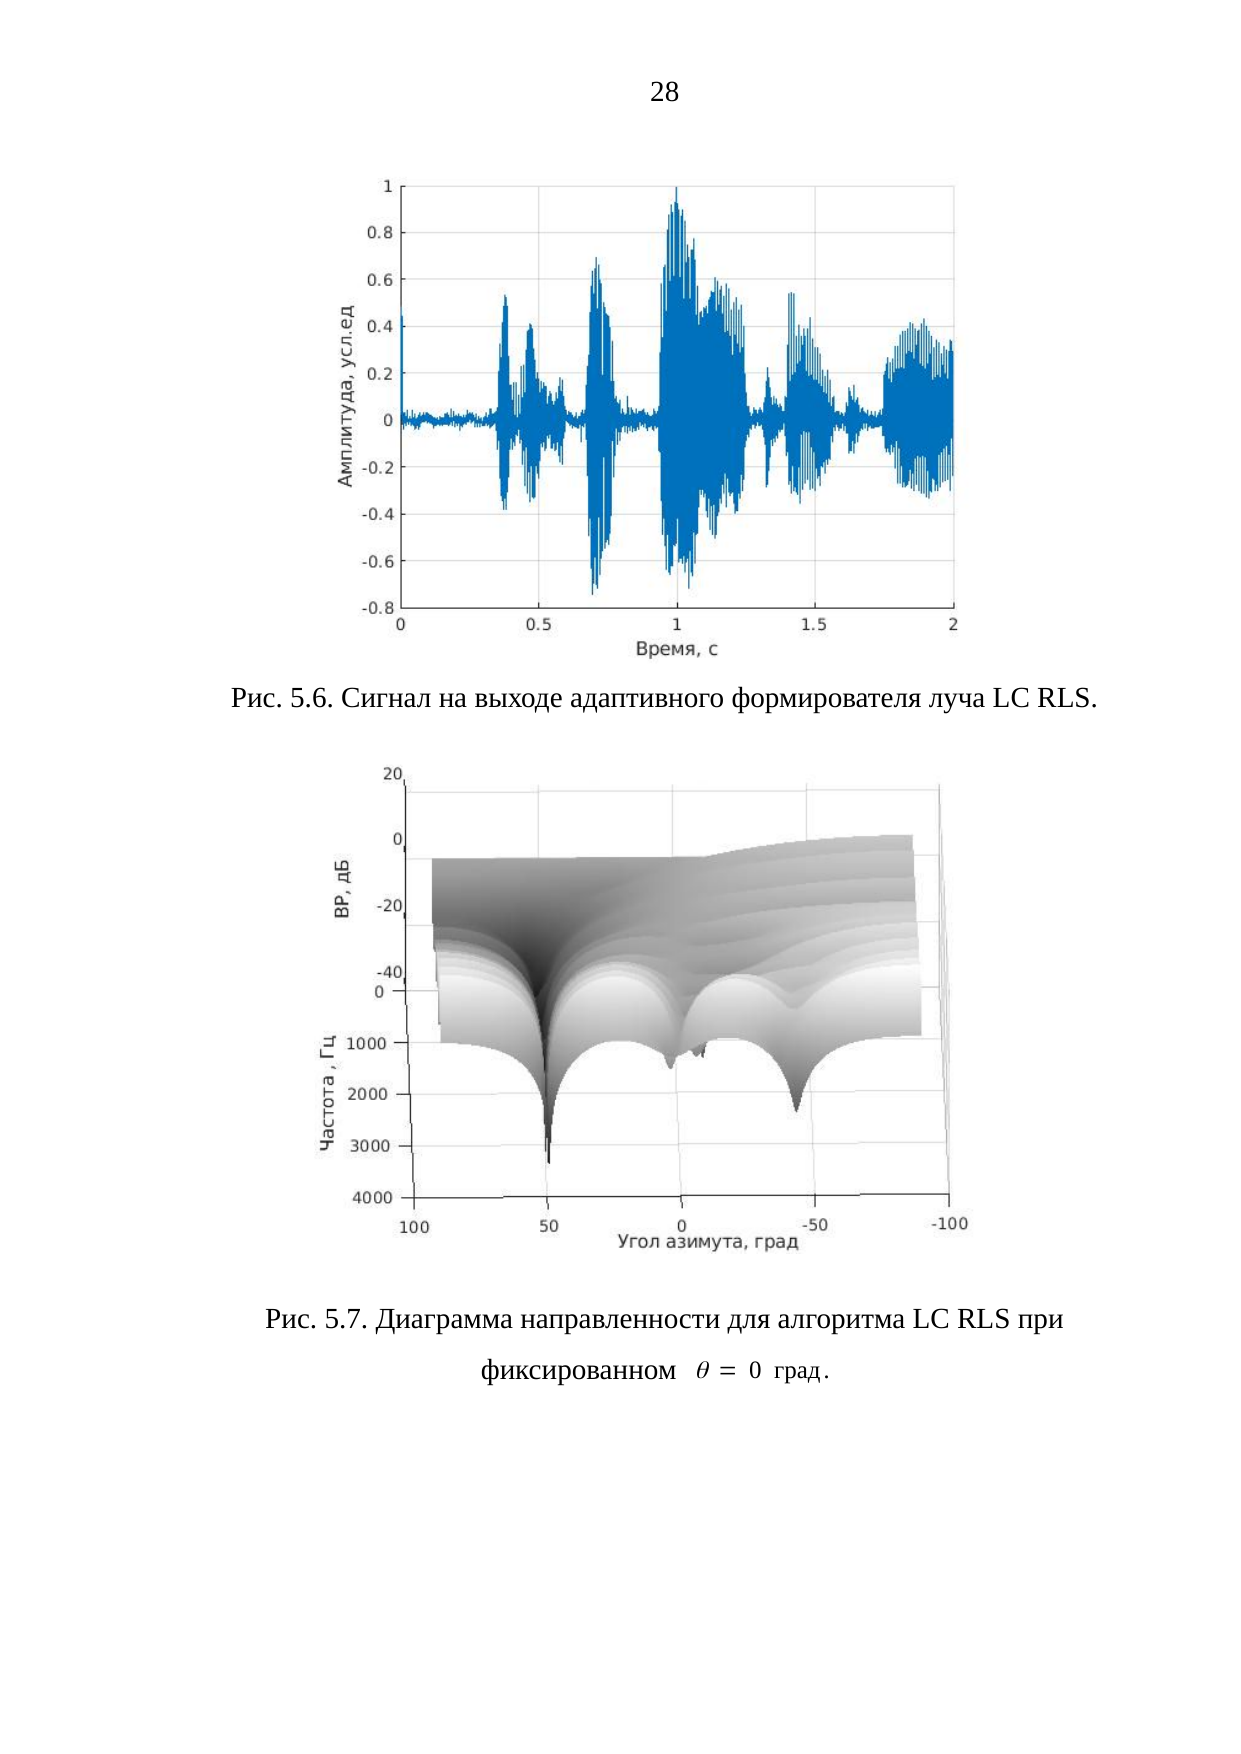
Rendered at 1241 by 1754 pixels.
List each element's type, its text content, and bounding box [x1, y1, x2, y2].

picture [308, 147, 1021, 664]
text Рис. 5.6. Сигнал на выходе адаптивного формирователя луча LC RLS. [177, 664, 1152, 714]
text Рис. 5.7. Диаграмма направленности для алгоритма LC RLS при фиксированном [177, 1254, 1152, 1385]
picture [314, 745, 1015, 1254]
